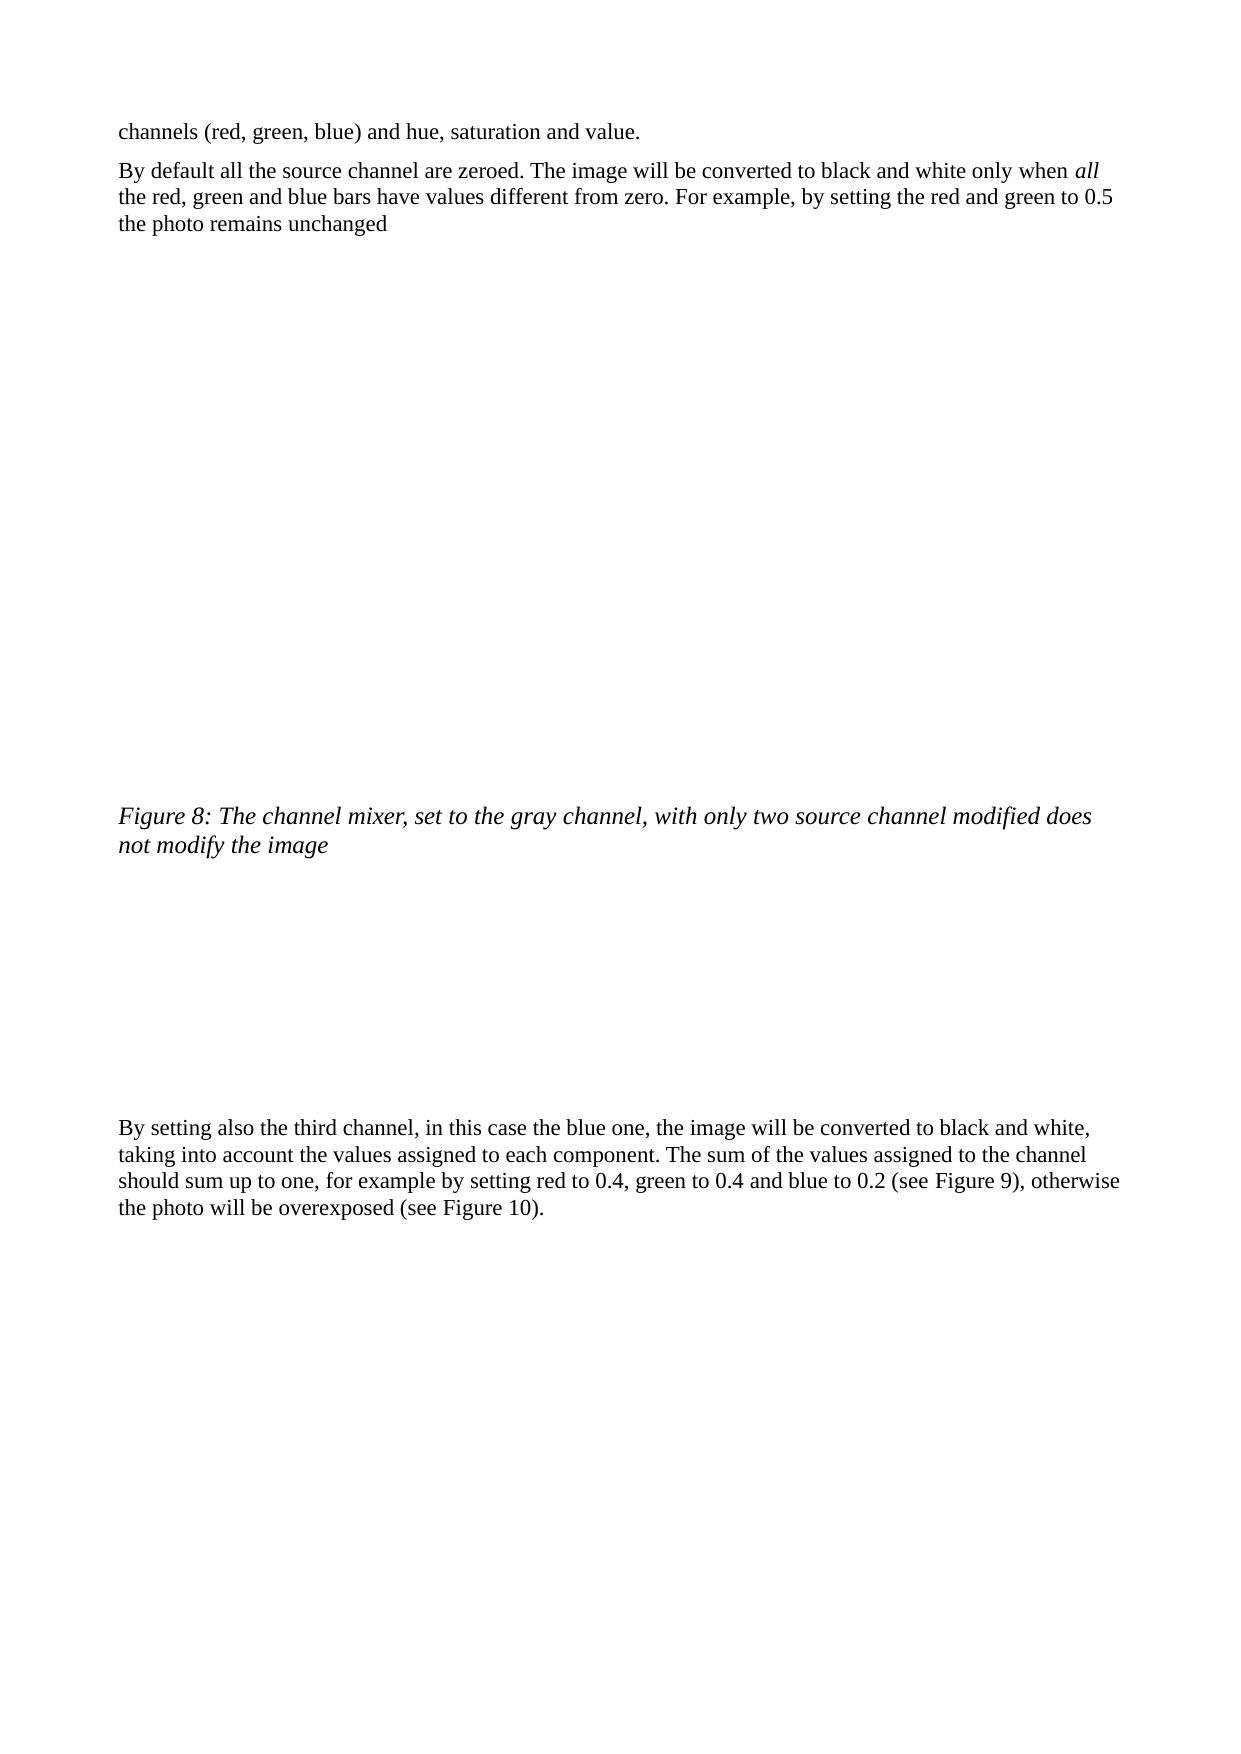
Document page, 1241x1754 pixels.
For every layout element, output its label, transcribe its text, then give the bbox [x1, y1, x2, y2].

text By default all the source channel are zeroed. The image will be converted to black and white only when all the red, green and blue bars have values different from zero. For example, by setting the red and green to 0.5 the photo remains unchanged [118, 157, 1122, 236]
text By setting also the third channel, in this case the blue one, the image will be converted to black and white, taking into account the values assigned to each component. The sum of the values assigned to the channel should sum up to one, for example by setting red to 0.4, green to 0.4 and blue to 0.2 (see Figure 9), otherwise the photo will be overexposed (see Figure 10). [118, 1114, 1122, 1220]
text Figure 8: The channel mixer, set to the gray channel, with only two source channel modified does not modify the image [118, 261, 1122, 858]
text channels (red, green, blue) and hue, saturation and value. [118, 118, 1122, 144]
